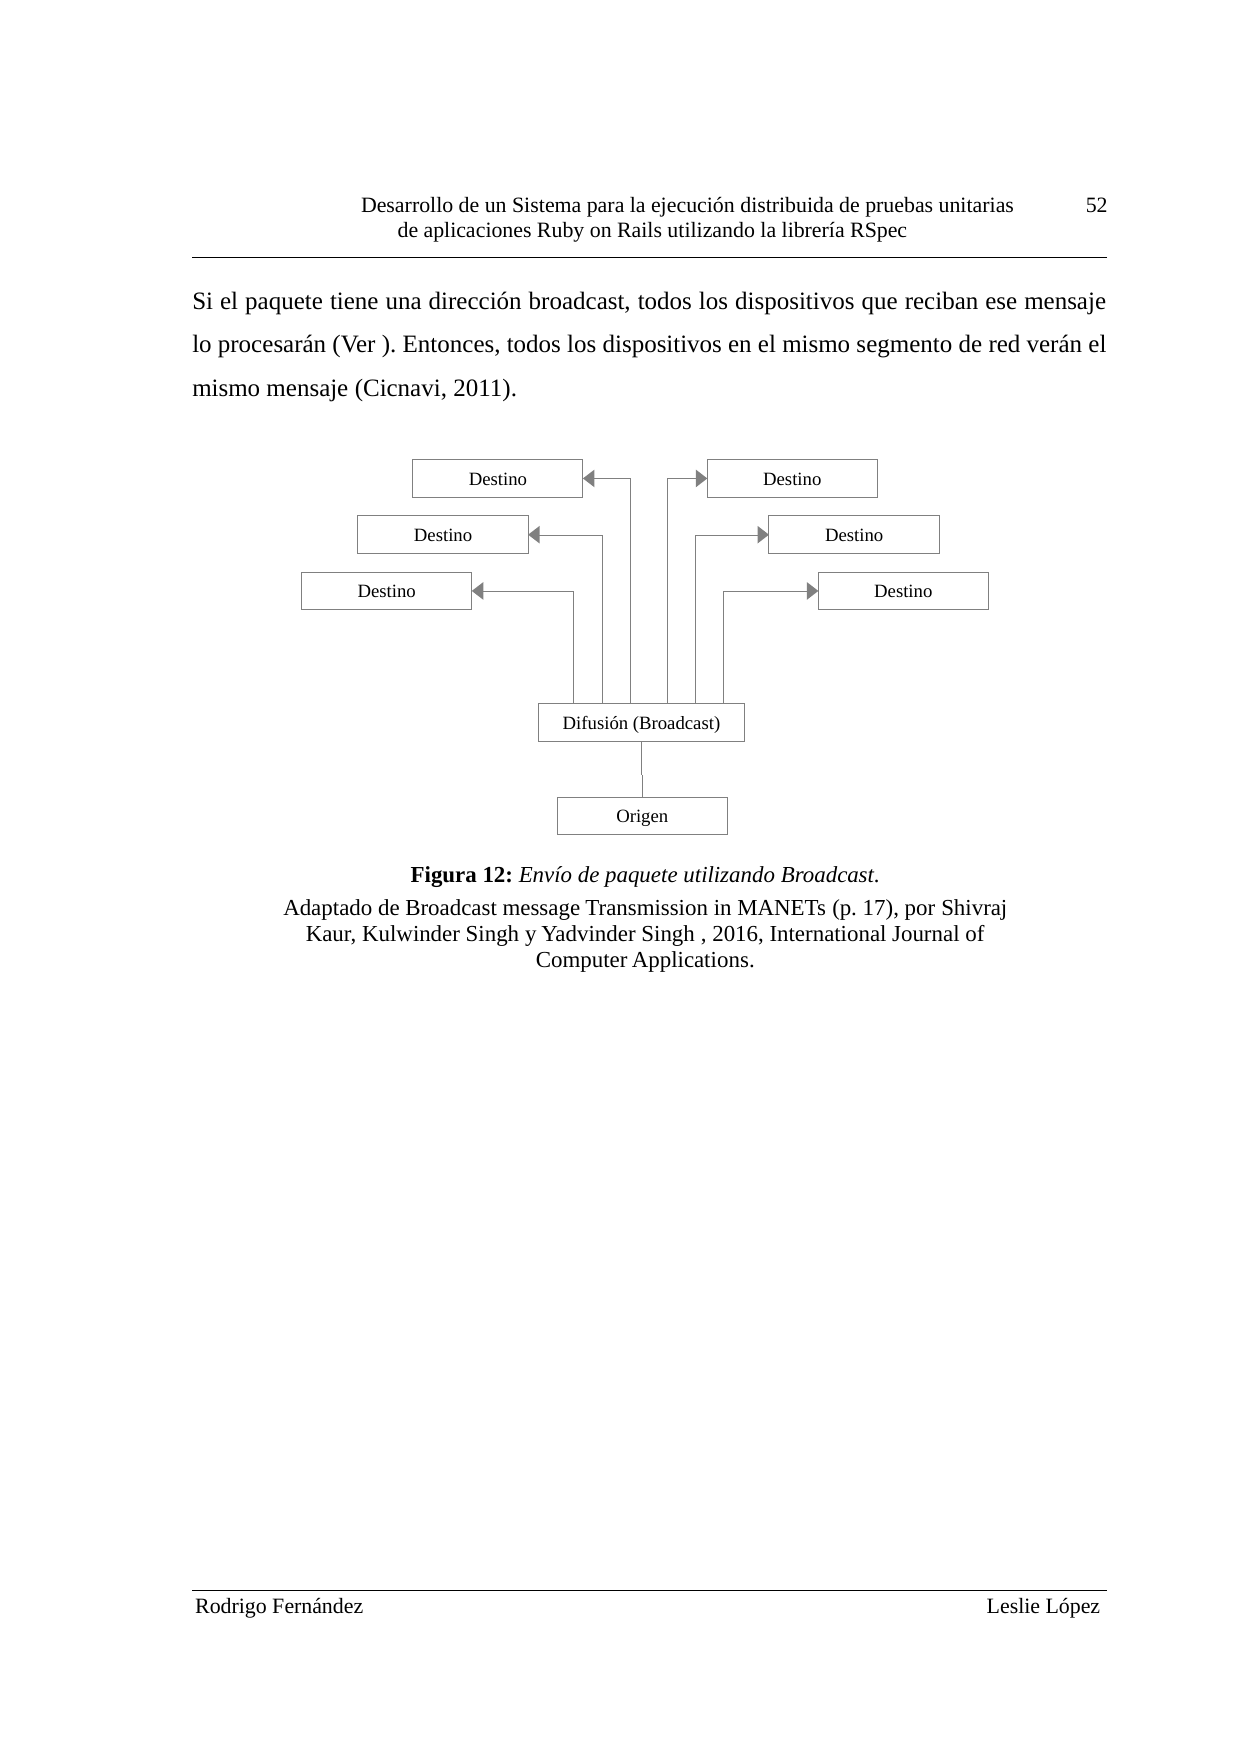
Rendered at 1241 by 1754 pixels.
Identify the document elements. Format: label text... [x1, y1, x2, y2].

text Adaptado de Broadcast message Transmission in MANETs (p. 17), por Shivraj Kaur, Kulwinder Singh y Yadvinder Singh , 2016, International Journal of Computer Applications. [257, 893, 1033, 973]
text Si el paquete tiene una dirección broadcast, todos los dispositivos que reciban ese mensaje lo procesarán (Ver ). Entonces, todos los dispositivos en el mismo segmento de red verán el mismo mensaje (Cicnavi, 2011)⁠. [192, 286, 1107, 401]
text Figura 12: Envío de paquete utilizando Broadcast. [257, 861, 1033, 888]
